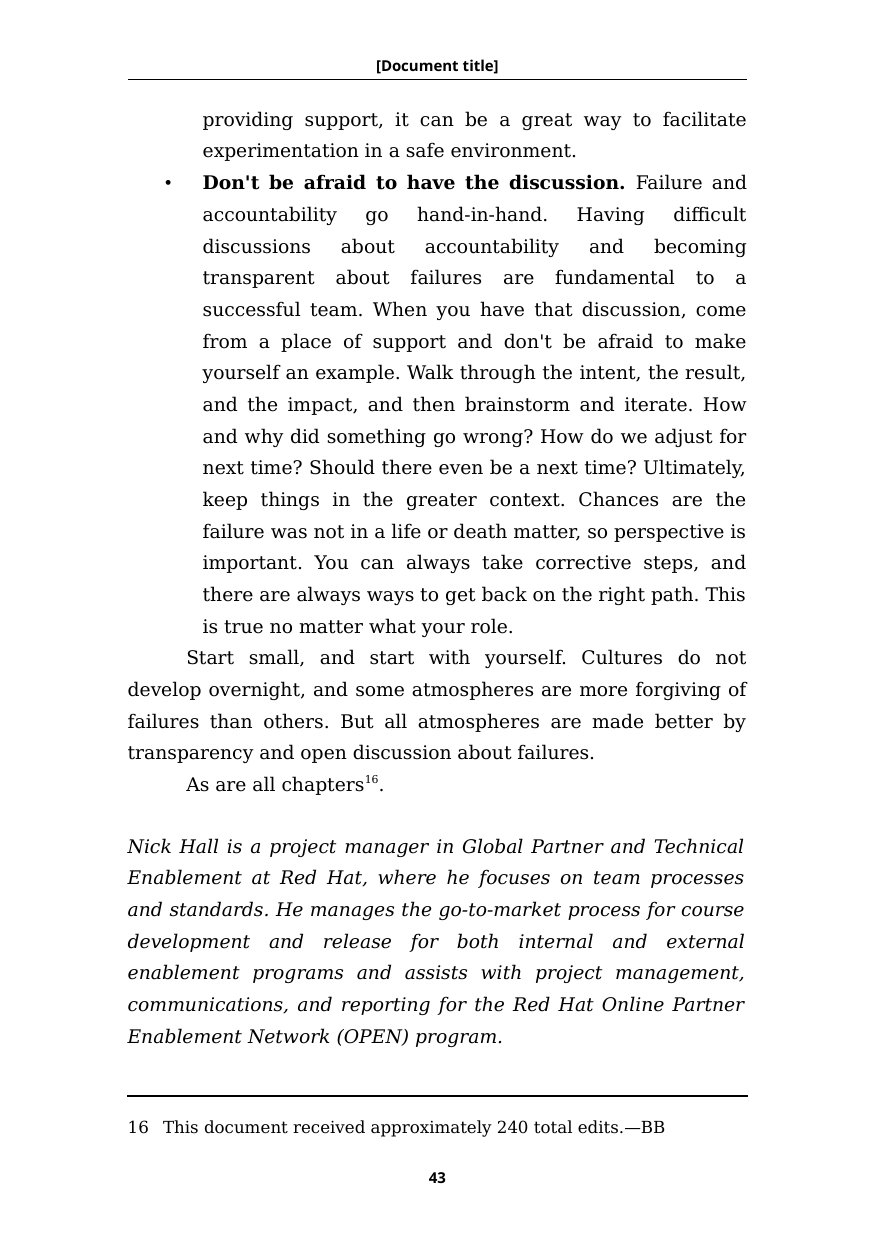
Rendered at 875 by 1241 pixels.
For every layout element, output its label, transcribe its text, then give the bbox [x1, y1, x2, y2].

text Start small, and start with yourself. Cultures do not develop overnight, and some atmospheres are more forgiving of failures than others. But all atmospheres are made better by transparency and open discussion about failures. [127, 647, 747, 764]
list providing support, it can be a great way to facilitate experimentation in a safe environment. [165, 109, 747, 162]
list Don't be afraid to have the discussion. Failure and accountability go hand-in-hand. Having difficult discussions about accountability and becoming transparent about failures are fundamental to a successful team. When you have that discussion, come from a place of support and don't be afraid to make yourself an example. Walk through the intent, the result, and the impact, and then brainstorm and iterate. How and why did something go wrong? How do we adjust for next time? Should there even be a next time? Ultimately, keep things in the greater context. Chances are the failure was not in a life or death matter, so perspective is important. You can always take corrective steps, and there are always ways to get back on the right path. This is true no matter what your role. [165, 172, 747, 637]
text As are all chapters. [127, 774, 747, 796]
text This document received approximately 240 total edits.—BB [127, 1118, 747, 1138]
text Nick Hall is a project manager in Global Partner and Technical Enablement at Red Hat, where he focuses on team processes and standards. He manages the go-to-market process for course development and release for both internal and external enablement programs and assists with project management, communications, and reporting for the Red Hat Online Partner Enablement Network (OPEN) program. [127, 836, 747, 1047]
